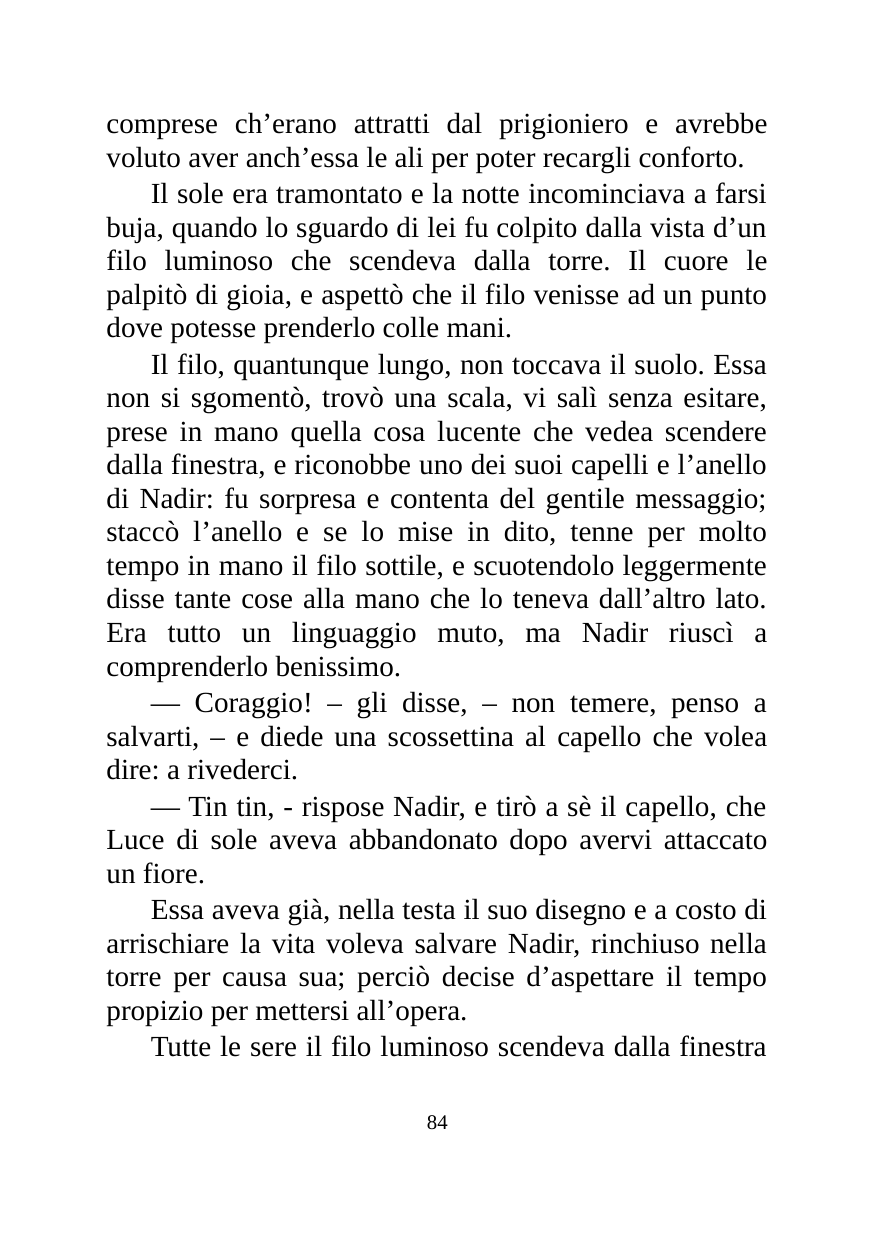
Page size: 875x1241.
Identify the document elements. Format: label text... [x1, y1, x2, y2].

text comprese ch’erano attratti dal prigioniero e avrebbe voluto aver anch’essa le ali per poter recargli conforto. [106, 106, 768, 173]
text Tutte le sere il filo luminoso scendeva dalla finestra [106, 1029, 768, 1063]
text Il sole era tramontato e la notte incominciava a farsi buja, quando lo sguardo di lei fu colpito dalla vista d’un filo luminoso che scendeva dalla torre. Il cuore le palpitò di gioia, e aspettò che il filo venisse ad un punto dove potesse prenderlo colle mani. [106, 176, 768, 344]
text — Tin tin, - rispose Nadir, e tirò a sè il capello, che Luce di sole aveva abbandonato dopo avervi attaccato un fiore. [106, 789, 768, 889]
text — Coraggio! – gli disse, – non temere, penso a salvarti, – e diede una scossettina al capello che volea dire: a rivederci. [106, 685, 768, 786]
text Il filo, quantunque lungo, non toccava il suolo. Essa non si sgomentò, trovò una scala, vi salì senza esitare, prese in mano quella cosa lucente che vedea scendere dalla finestra, e riconobbe uno dei suoi capelli e l’anello di Nadir: fu sorpresa e contenta del gentile messaggio; staccò l’anello e se lo mise in dito, tenne per molto tempo in mano il filo sottile, e scuotendolo leggermente disse tante cose alla mano che lo teneva dall’altro lato. Era tutto un linguaggio muto, ma Nadir riuscì a comprenderlo benissimo. [106, 347, 768, 682]
text Essa aveva già, nella testa il suo disegno e a costo di arrischiare la vita voleva salvare Nadir, rinchiuso nella torre per causa sua; perciò decise d’aspettare il tempo propizio per mettersi all’opera. [106, 892, 768, 1026]
